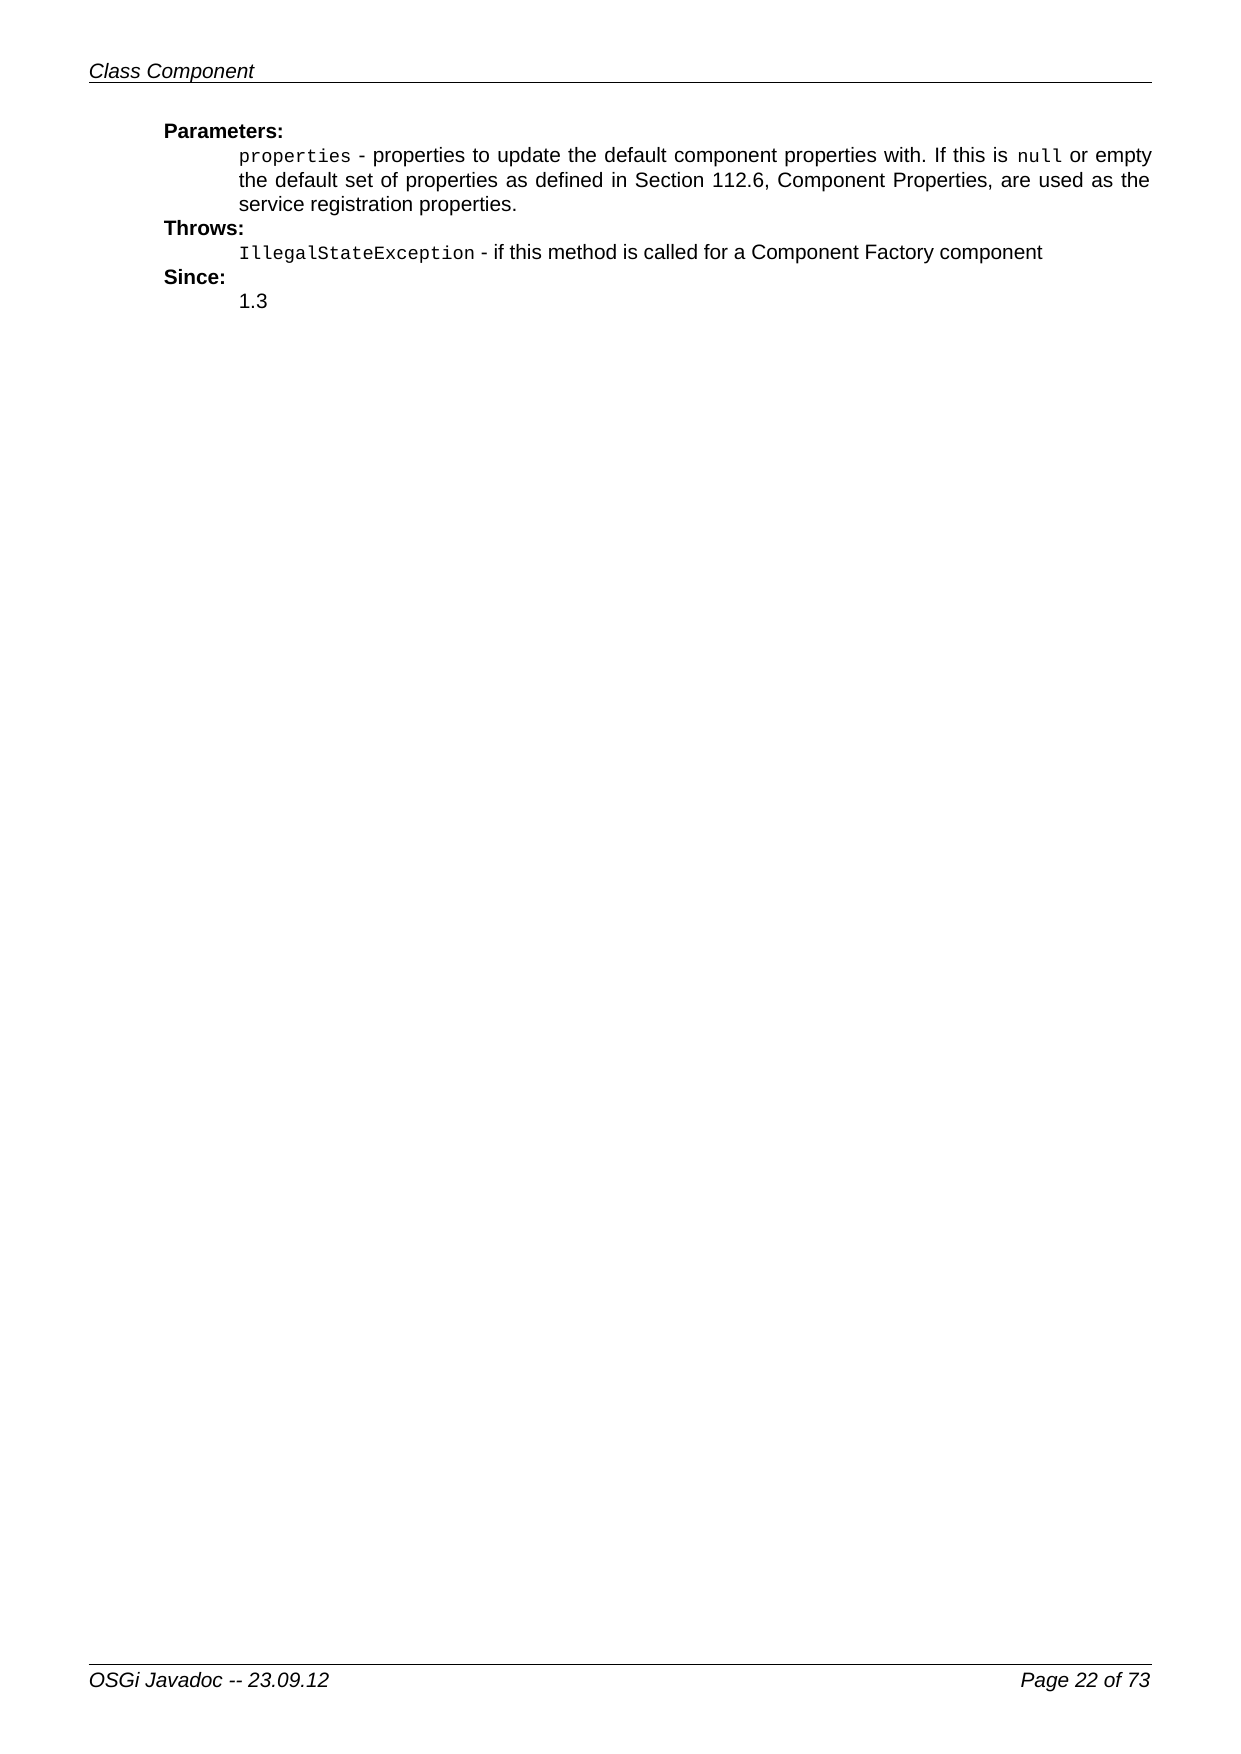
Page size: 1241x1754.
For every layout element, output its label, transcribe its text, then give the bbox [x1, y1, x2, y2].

text Since: [163, 265, 1152, 289]
text Parameters: [163, 118, 1152, 142]
text properties - properties to update the default component properties with. If this is null or empty the default set of properties as defined in Section 112.6, Component Properties, are used as the service registration properties. [238, 142, 1152, 216]
text 1.3 [238, 289, 1152, 313]
text Throws: [163, 216, 1152, 239]
text IllegalStateException - if this method is called for a Component Factory component [238, 239, 1152, 265]
